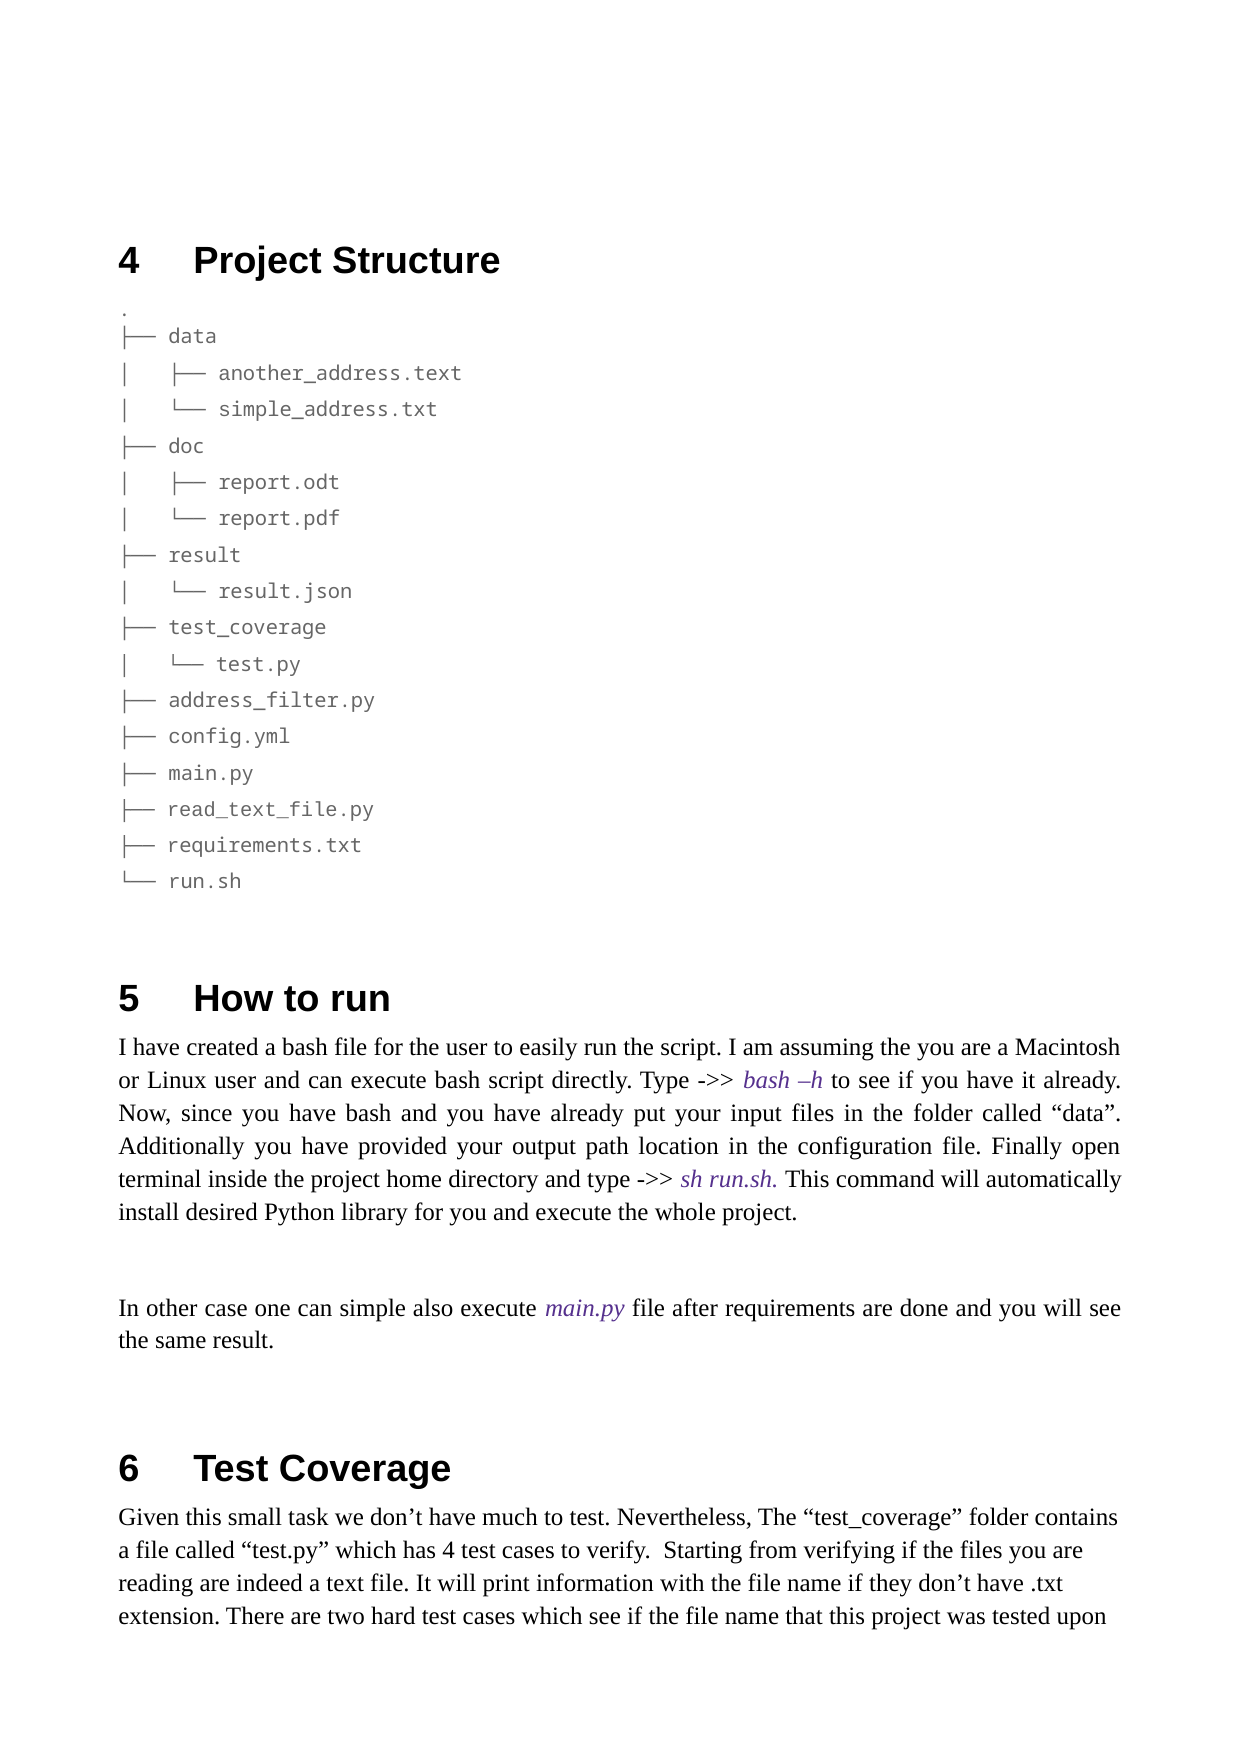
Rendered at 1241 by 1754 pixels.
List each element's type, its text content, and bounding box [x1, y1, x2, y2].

text ├── config.yml [118, 722, 1122, 750]
text └── run.sh [118, 867, 1122, 895]
text │ └── test.py [118, 649, 1122, 677]
text ├── result [118, 540, 1122, 568]
text │ ├── another_address.text [118, 358, 1122, 387]
text │ └── result.json [118, 577, 1122, 605]
text ├── read_text_file.py [118, 795, 1122, 823]
text │ └── report.pdf [118, 504, 1122, 532]
text In other case one can simple also execute main.py file after requirements are done and you will see the same result. [118, 1293, 1122, 1354]
text ├── address_filter.py [118, 686, 1122, 714]
text . [118, 294, 1122, 322]
text Given this small task we don’t have much to test. Nevertheless, The “test_coverage” folder contains a file called “test.py” which has 4 test cases to verify. Starting from verifying if the files you are reading are indeed a text file. It will print information with the file name if they don’t have .txt extension. There are two hard test cases which see if the file name that this project was tested upon [118, 1502, 1122, 1630]
text I have created a bash file for the user to easily run the script. I am assuming the you are a Macintosh or Linux user and can execute bash script directly. Type ->> bash –h to see if you have it already. Now, since you have bash and you have already put your input files in the folder called “data”. Additionally you have provided your output path location in the configuration file. Finally open terminal inside the project home directory and type ->> sh run.sh. This command will automatically install desired Python library for you and execute the whole project. [118, 1032, 1122, 1226]
text │ └── simple_address.txt [118, 395, 1122, 423]
text ├── test_coverage [118, 613, 1122, 641]
text │ ├── report.odt [118, 468, 1122, 496]
subtitle How to run [118, 976, 1122, 1020]
text ├── main.py [118, 758, 1122, 786]
subtitle Project Structure [118, 238, 1122, 282]
text ├── doc [118, 431, 1122, 459]
subtitle Test Coverage [118, 1446, 1122, 1489]
text ├── requirements.txt [118, 831, 1122, 859]
text ├── data [118, 322, 1122, 350]
